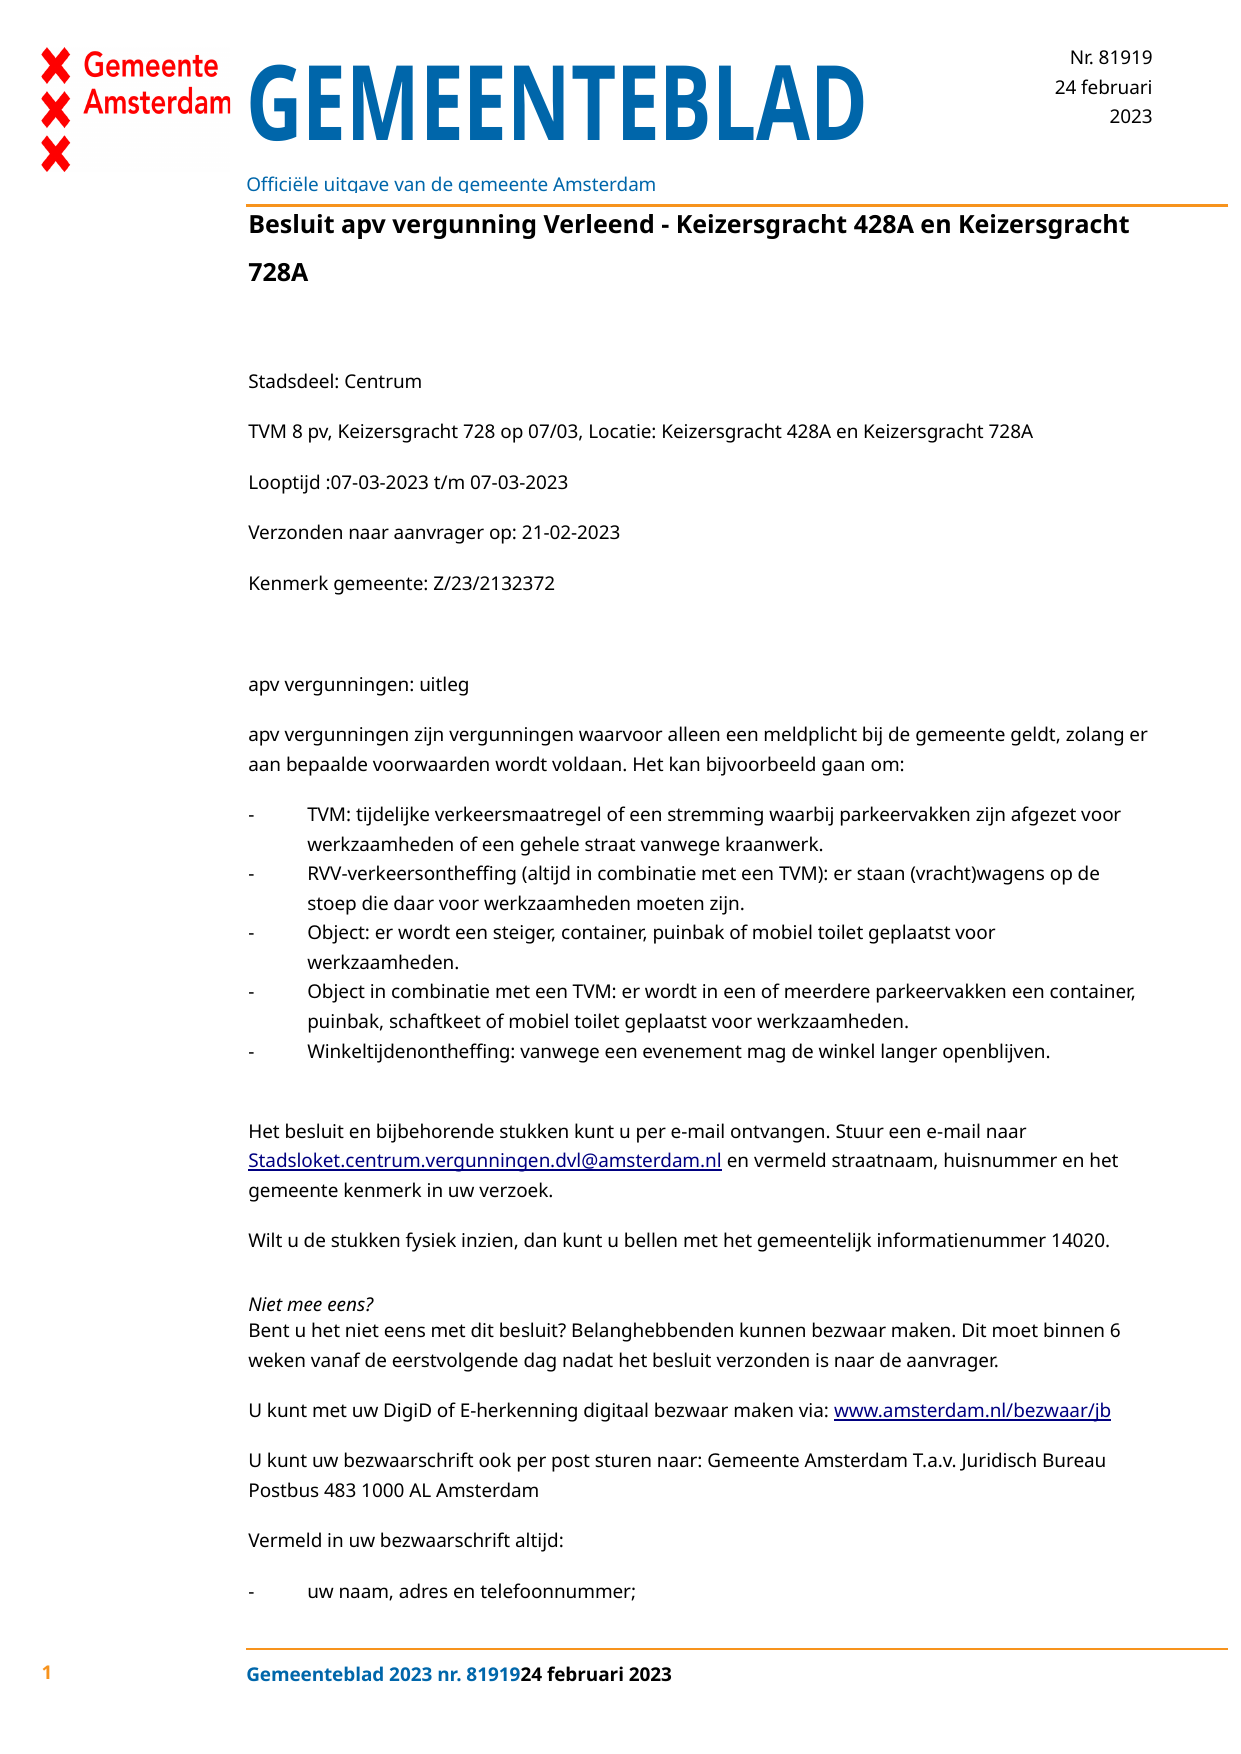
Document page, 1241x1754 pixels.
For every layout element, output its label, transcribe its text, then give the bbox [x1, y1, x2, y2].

text TVM 8 pv, Keizersgracht 728 op 07/03, Locatie: Keizersgracht 428A en Keizersgracht 728A [248, 419, 1152, 444]
list Object in combinatie met een TVM: er wordt in een of meerdere parkeervakken een container, puinbak, schaftkeet of mobiel toilet geplaatst voor werkzaamheden. [248, 979, 1152, 1034]
list Winkeltijdenontheffing: vanwege een evenement mag de winkel langer openblijven. [248, 1038, 1152, 1064]
text Niet mee eens? [248, 1291, 1152, 1317]
text apv vergunningen zijn vergunningen waarvoor alleen een meldplicht bij de gemeente geldt, zolang er aan bepaalde voorwaarden wordt voldaan. Het kan bijvoorbeeld gaan om: [248, 721, 1152, 777]
text Verzonden naar aanvrager op: 21-02-2023 [248, 519, 1152, 545]
text Stadsdeel: Centrum [248, 368, 1152, 394]
picture [41, 47, 231, 172]
text Het besluit en bijbehorende stukken kunt u per e-mail ontvangen. Stuur een e-mail naar Stadsloket.centrum.vergunningen.dvl@amsterdam.nl en vermeld straatnaam, huisnummer en het gemeente kenmerk in uw verzoek. [248, 1118, 1152, 1203]
text Besluit apv vergunning Verleend - Keizersgracht 428A en Keizersgracht 728A [248, 207, 1152, 288]
list uw naam, adres en telefoonnummer; [248, 1578, 1152, 1604]
text Looptijd :07-03-2023 t/m 07-03-2023 [248, 469, 1152, 495]
text apv vergunningen: uitleg [248, 671, 1152, 697]
list RVV-verkeersontheffing (altijd in combinatie met een TVM): er staan (vracht)wagens op de stoep die daar voor werkzaamheden moeten zijn. [248, 860, 1152, 916]
list Object: er wordt een steiger, container, puinbak of mobiel toilet geplaatst voor werkzaamheden. [248, 919, 1152, 975]
text U kunt uw bezwaarschrift ook per post sturen naar: Gemeente Amsterdam T.a.v. Juridisch Bureau Postbus 483 1000 AL Amsterdam [248, 1448, 1152, 1503]
text Kenmerk gemeente: Z/23/2132372 [248, 570, 1152, 596]
text Vermeld in uw bezwaarschrift altijd: [248, 1528, 1152, 1553]
text Wilt u de stukken fysiek inzien, dan kunt u bellen met het gemeentelijk informatienummer 14020. [248, 1227, 1152, 1253]
list TVM: tijdelijke verkeersmaatregel of een stremming waarbij parkeervakken zijn afgezet voor werkzaamheden of een gehele straat vanwege kraanwerk. [248, 801, 1152, 857]
text Bent u het niet eens met dit besluit? Belanghebbenden kunnen bezwaar maken. Dit moet binnen 6 weken vanaf de eerstvolgende dag nadat het besluit verzonden is naar de aanvrager. [248, 1317, 1152, 1372]
text U kunt met uw DigiD of E-herkenning digitaal bezwaar maken via: www.amsterdam.nl/bezwaar/jb [248, 1397, 1152, 1423]
